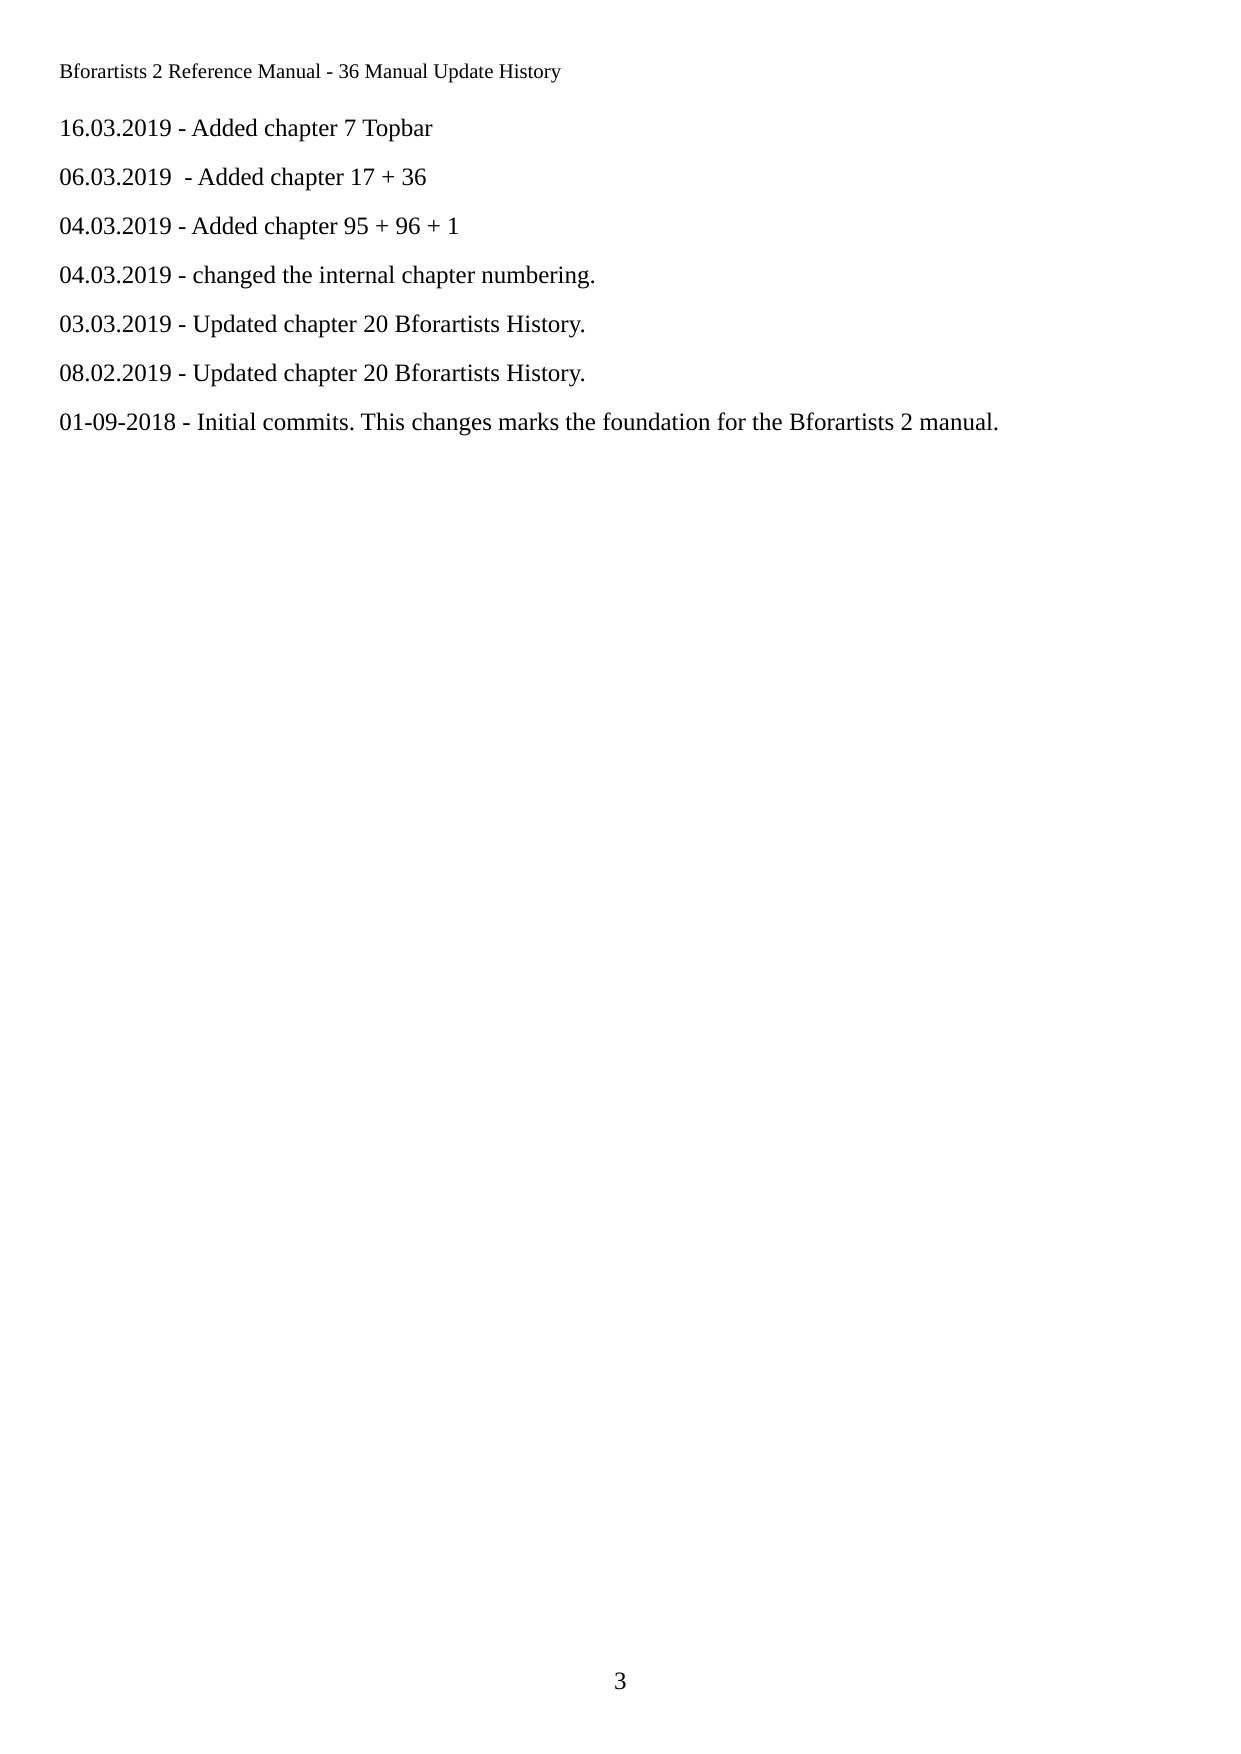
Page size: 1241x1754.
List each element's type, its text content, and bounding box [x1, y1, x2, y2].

text 16.03.2019 - Added chapter 7 Topbar [59, 113, 1181, 141]
text 08.02.2019 - Updated chapter 20 Bforartists History. [59, 358, 1181, 387]
text 04.03.2019 - Added chapter 95 + 96 + 1 [59, 211, 1181, 239]
text 06.03.2019 - Added chapter 17 + 36 [59, 162, 1181, 190]
text 03.03.2019 - Updated chapter 20 Bforartists History. [59, 309, 1181, 338]
text 01-09-2018 - Initial commits. This changes marks the foundation for the Bforartists 2 manual. [59, 407, 1181, 436]
text 04.03.2019 - changed the internal chapter numbering. [59, 260, 1181, 288]
